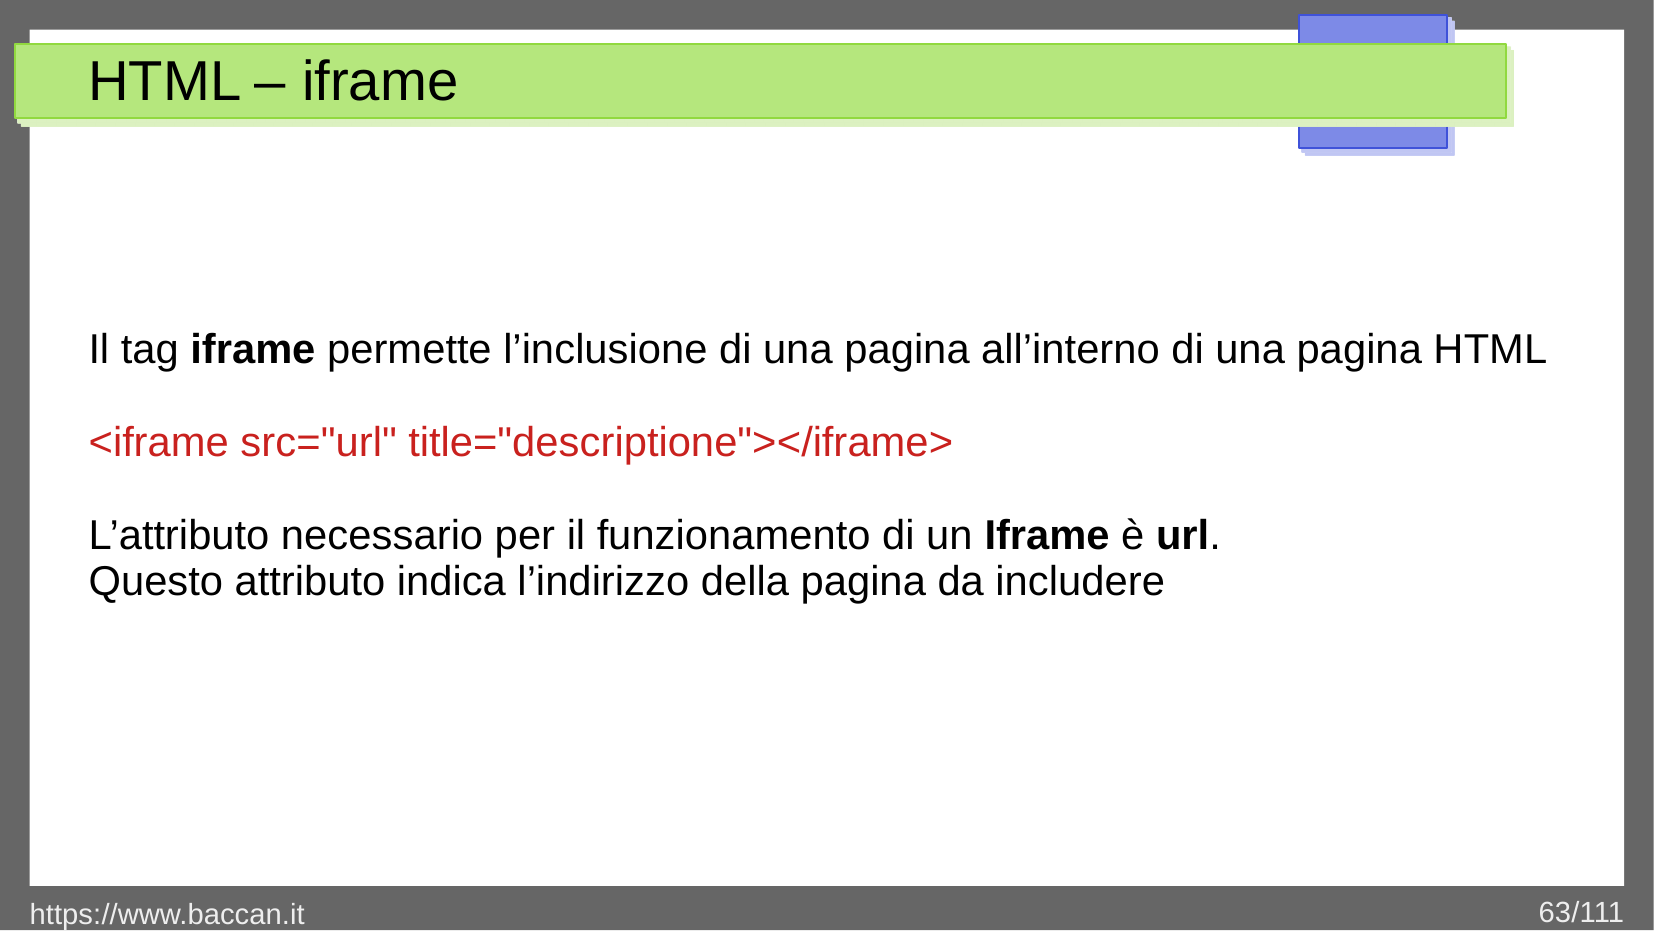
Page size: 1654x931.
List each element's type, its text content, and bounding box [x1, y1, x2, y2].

title HTML – iframe [88, 44, 1506, 119]
text_box Il tag iframe permette l’inclusione di una pagina all’interno di una pagina HTML <iframe src="url" title="descriptione"></iframe> L’attributo necessario per il funzionamento di un Iframe è url. Questo attributo indica l’indirizzo della pagina da includere [88, 147, 1565, 876]
